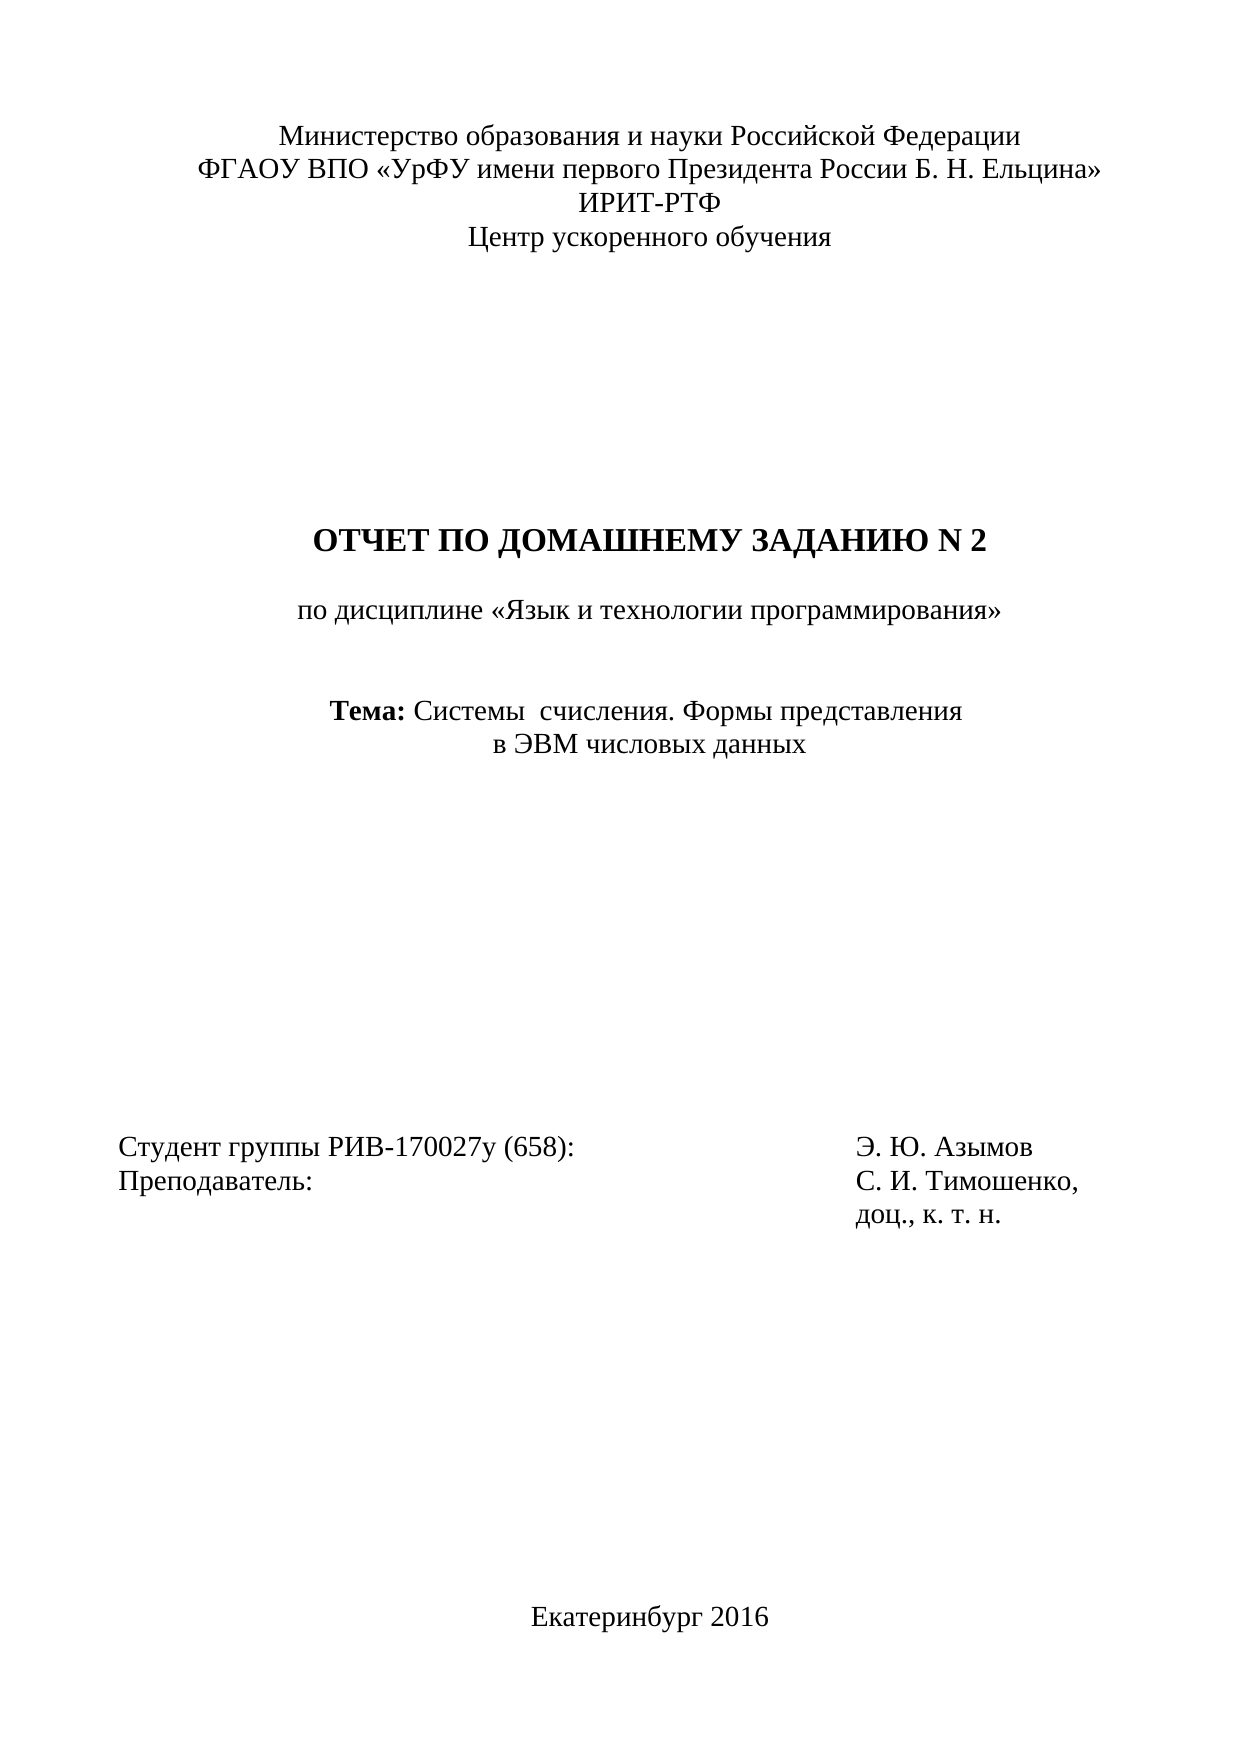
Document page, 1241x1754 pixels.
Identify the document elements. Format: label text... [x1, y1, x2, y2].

text ФГАОУ ВПО «УрФУ имени первого Президента России Б. Н. Ельцина» [118, 152, 1181, 185]
text доц., к. т. н. [118, 1196, 1181, 1230]
text по дисциплине «Язык и технологии программирования» [118, 592, 1181, 626]
text Министерство образования и науки Российской Федерации [118, 118, 1181, 152]
text Преподаватель: С. И. Тимошенко, [118, 1163, 1181, 1196]
text Тема: Системы счисления. Формы представления в ЭВМ числовых данных [118, 693, 1181, 760]
text ИРИТ-РТФ [118, 185, 1181, 219]
text ОТЧЕТ ПО ДОМАШНЕМУ ЗАДАНИЮ N 2 [118, 521, 1181, 559]
text Студент группы РИВ-170027у (658): Э. Ю. Азымов [118, 1129, 1181, 1163]
text Екатеринбург 2016 [118, 1599, 1181, 1632]
text Центр ускоренного обучения [118, 219, 1181, 252]
